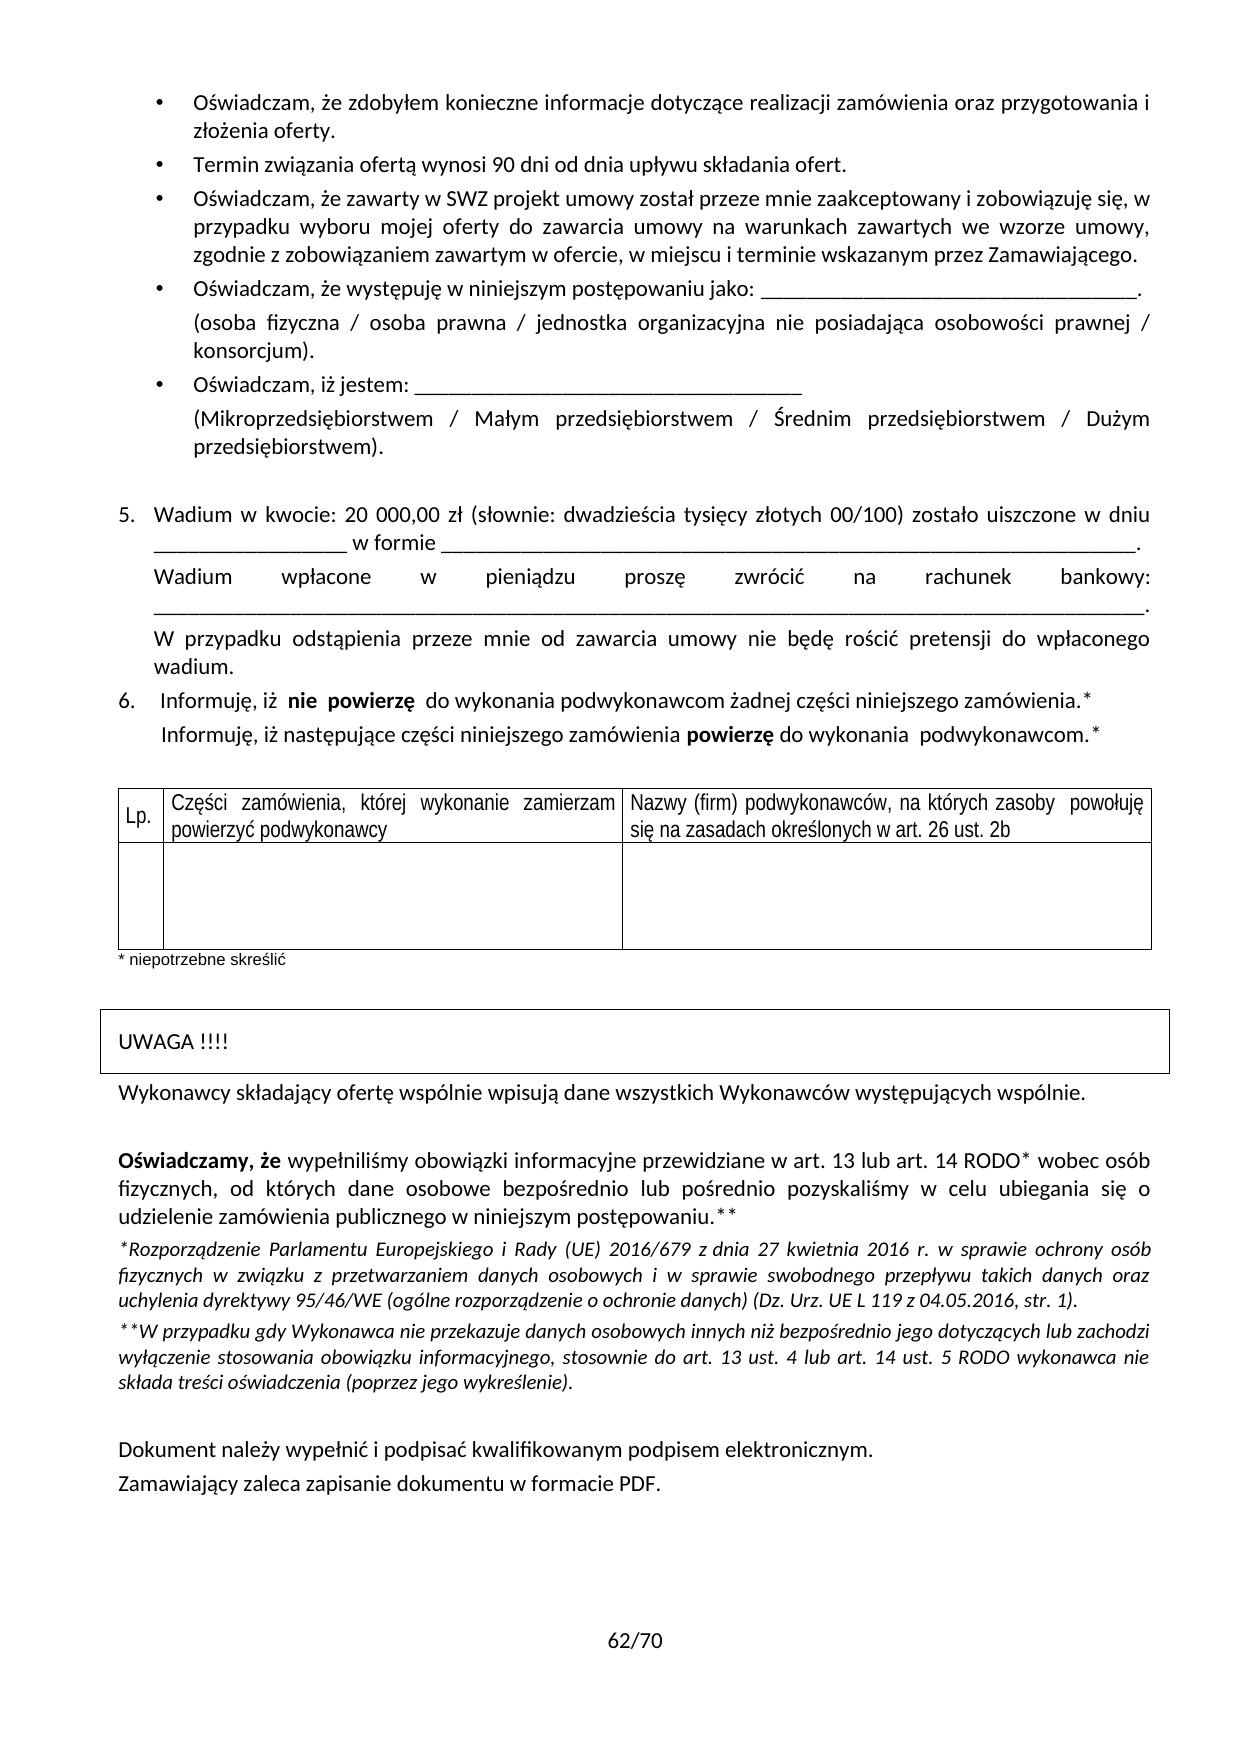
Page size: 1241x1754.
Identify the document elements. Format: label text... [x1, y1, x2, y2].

table_header Lp. [119, 789, 163, 842]
table_cell [119, 843, 163, 949]
text Zamawiający zaleca zapisanie dokumentu w formacie PDF. [118, 1469, 1152, 1497]
text *Rozporządzenie Parlamentu Europejskiego i Rady (UE) 2016/679 z dnia 27 kwietnia 2016 r. w sprawie ochrony osób fizycznych w związku z przetwarzaniem danych osobowych i w sprawie swobodnego przepływu takich danych oraz uchylenia dyrektywy 95/46/WE (ogólne rozporządzenie o ochronie danych) (Dz. Urz. UE L 119 z 04.05.2016, str. 1). [118, 1236, 1152, 1313]
table_header Nazwy (firm) podwykonawców, na których zasoby powołuję się na zasadach określonych w art. 26 ust. 2b [623, 789, 1151, 842]
text Dokument należy wypełnić i podpisać kwalifikowanym podpisem elektronicznym. [118, 1435, 1152, 1463]
list Oświadczam, że występuję w niniejszym postępowaniu jako: _________________________________. [156, 274, 1152, 302]
table_cell [623, 843, 1151, 949]
list W przypadku odstąpienia przeze mnie od zawarcia umowy nie będę rościć pretensji do wpłaconego wadium. [118, 624, 1152, 680]
list Oświadczam, że zdobyłem konieczne informacje dotyczące realizacji zamówienia oraz przygotowania i złożenia oferty. [156, 88, 1152, 144]
list Oświadczamy, że wypełniliśmy obowiązki informacyjne przewidziane w art. 13 lub art. 14 RODO* wobec osób fizycznych, od których dane osobowe bezpośrednio lub pośrednio pozyskaliśmy w celu ubiegania się o udzielenie zamówienia publicznego w niniejszym postępowaniu.** [83, 1146, 1152, 1231]
list Oświadczam, że zawarty w SWZ projekt umowy został przeze mnie zaakceptowany i zobowiązuję się, w przypadku wyboru mojej oferty do zawarcia umowy na warunkach zawartych we wzorze umowy, zgodnie z zobowiązaniem zawartym w ofercie, w miejscu i terminie wskazanym przez Zamawiającego. [156, 184, 1152, 268]
list Wadium w kwocie: 20 000,00 zł (słownie: dwadzieścia tysięcy złotych 00/100) zostało uiszczone w dniu _________________ w formie _____________________________________________________________. [118, 500, 1152, 556]
table_cell [164, 843, 622, 949]
text * niepotrzebne skreślić [118, 950, 1152, 969]
list Informuję, iż nie powierzę do wykonania podwykonawcom żadnej części niniejszego zamówienia.* [118, 686, 1152, 714]
list Informuję, iż następujące części niniejszego zamówienia powierzę do wykonania podwykonawcom.* [118, 720, 1152, 748]
table_header Części zamówienia, której wykonanie zamierzam powierzyć podwykonawcy [164, 789, 622, 842]
list Oświadczam, iż jestem: __________________________________ [156, 370, 1152, 398]
text UWAGA !!!! [101, 1010, 1169, 1073]
list (osoba fizyczna / osoba prawna / jednostka organizacyjna nie posiadająca osobowości prawnej / konsorcjum). [156, 308, 1152, 364]
list Termin związania ofertą wynosi 90 dni od dnia upływu składania ofert. [156, 151, 1152, 178]
text Wykonawcy składający ofertę wspólnie wpisują dane wszystkich Wykonawców występujących wspólnie. [118, 1078, 1152, 1107]
text **W przypadku gdy Wykonawca nie przekazuje danych osobowych innych niż bezpośrednio jego dotyczących lub zachodzi wyłączenie stosowania obowiązku informacyjnego, stosownie do art. 13 ust. 4 lub art. 14 ust. 5 RODO wykonawca nie składa treści oświadczenia (poprzez jego wykreślenie). [118, 1319, 1152, 1395]
list Wadium wpłacone w pieniądzu proszę zwrócić na rachunek bankowy: _______________________________________________________________________________________. [118, 562, 1152, 618]
list (Mikroprzedsiębiorstwem / Małym przedsiębiorstwem / Średnim przedsiębiorstwem / Dużym przedsiębiorstwem). [156, 404, 1152, 460]
